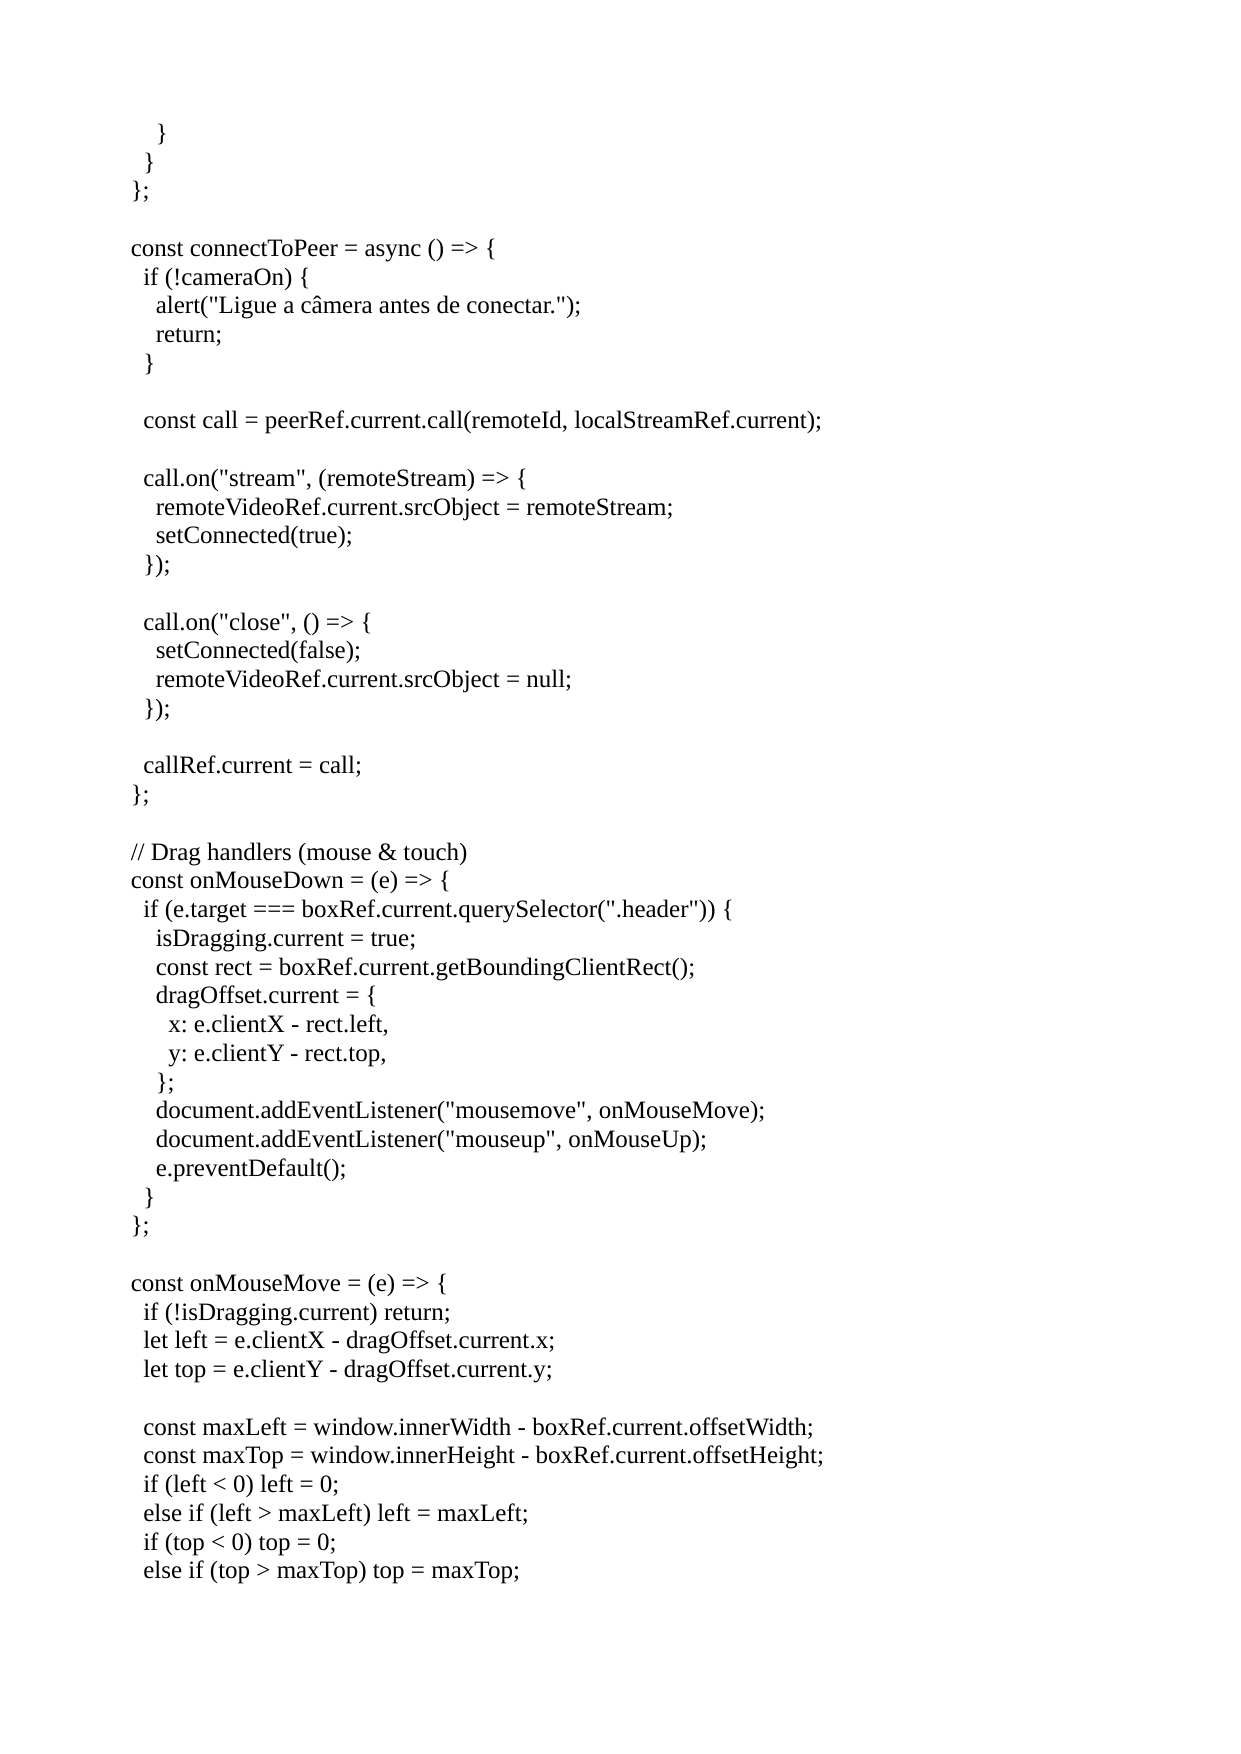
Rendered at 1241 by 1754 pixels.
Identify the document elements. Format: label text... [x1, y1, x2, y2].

text alert("Ligue a câmera antes de conectar."); [118, 291, 1122, 319]
text const maxTop = window.innerHeight - boxRef.current.offsetHeight; [118, 1441, 1122, 1469]
text return; [118, 319, 1122, 348]
text }; [118, 176, 1122, 204]
text else if (left > maxLeft) left = maxLeft; [118, 1498, 1122, 1527]
text const onMouseDown = (e) => { [118, 866, 1122, 894]
text callRef.current = call; [118, 751, 1122, 779]
text const call = peerRef.current.call(remoteId, localStreamRef.current); [118, 406, 1122, 434]
text setConnected(false); [118, 636, 1122, 664]
text const onMouseMove = (e) => { [118, 1268, 1122, 1297]
text }); [118, 549, 1122, 578]
text } [118, 1182, 1122, 1211]
text let top = e.clientY - dragOffset.current.y; [118, 1354, 1122, 1383]
text if (e.target === boxRef.current.querySelector(".header")) { [118, 894, 1122, 923]
text const connectToPeer = async () => { [118, 233, 1122, 262]
text else if (top > maxTop) top = maxTop; [118, 1556, 1122, 1584]
text // Drag handlers (mouse & touch) [118, 837, 1122, 866]
text call.on("stream", (remoteStream) => { [118, 463, 1122, 492]
text if (!isDragging.current) return; [118, 1297, 1122, 1326]
text e.preventDefault(); [118, 1153, 1122, 1182]
text }; [118, 1211, 1122, 1239]
text document.addEventListener("mousemove", onMouseMove); [118, 1096, 1122, 1124]
text } [118, 348, 1122, 377]
text }; [118, 1067, 1122, 1096]
text isDragging.current = true; [118, 923, 1122, 952]
text document.addEventListener("mouseup", onMouseUp); [118, 1124, 1122, 1153]
text let left = e.clientX - dragOffset.current.x; [118, 1326, 1122, 1354]
text const maxLeft = window.innerWidth - boxRef.current.offsetWidth; [118, 1412, 1122, 1441]
text if (left < 0) left = 0; [118, 1469, 1122, 1498]
text } [118, 118, 1122, 147]
text const rect = boxRef.current.getBoundingClientRect(); [118, 952, 1122, 981]
text remoteVideoRef.current.srcObject = null; [118, 664, 1122, 693]
text setConnected(true); [118, 521, 1122, 549]
text } [118, 147, 1122, 176]
text call.on("close", () => { [118, 607, 1122, 636]
text if (!cameraOn) { [118, 262, 1122, 291]
text x: e.clientX - rect.left, [118, 1009, 1122, 1038]
text remoteVideoRef.current.srcObject = remoteStream; [118, 492, 1122, 521]
text if (top < 0) top = 0; [118, 1527, 1122, 1556]
text y: e.clientY - rect.top, [118, 1038, 1122, 1067]
text }); [118, 693, 1122, 722]
text }; [118, 779, 1122, 808]
text dragOffset.current = { [118, 981, 1122, 1009]
